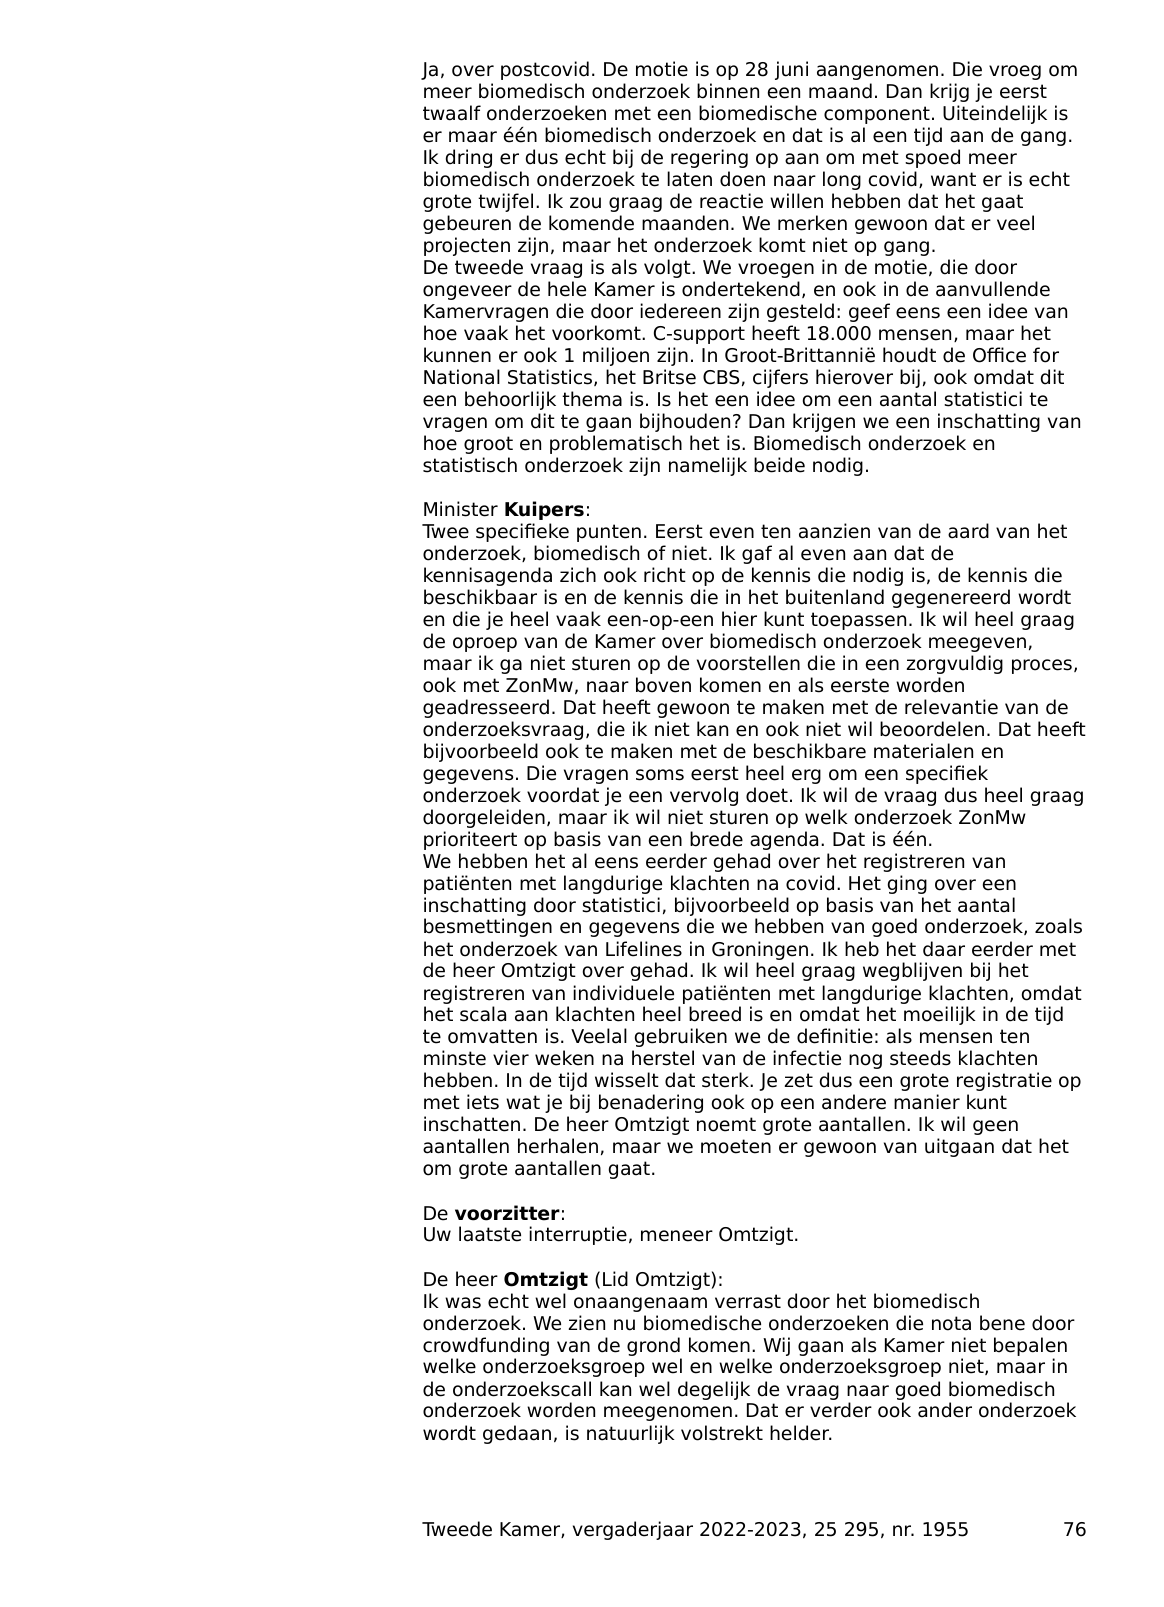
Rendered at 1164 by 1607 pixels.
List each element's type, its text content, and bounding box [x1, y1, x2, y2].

text De heer Omtzigt (Lid Omtzigt): [422, 1268, 1087, 1291]
text We hebben het al eens eerder gehad over het registreren van patiënten met langdurige klachten na covid. Het ging over een inschatting door statistici, bijvoorbeeld op basis van het aantal besmettingen en gegevens die we hebben van goed onderzoek, zoals het onderzoek van Lifelines in Groningen. Ik heb het daar eerder met de heer Omtzigt over gehad. Ik wil heel graag wegblijven bij het registreren van individuele patiënten met langdurige klachten, omdat het scala aan klachten heel breed is en omdat het moeilijk in de tijd te omvatten is. Veelal gebruiken we de definitie: als mensen ten minste vier weken na herstel van de infectie nog steeds klachten hebben. In de tijd wisselt dat sterk. Je zet dus een grote registratie op met iets wat je bij benadering ook op een andere manier kunt inschatten. De heer Omtzigt noemt grote aantallen. Ik wil geen aantallen herhalen, maar we moeten er gewoon van uitgaan dat het om grote aantallen gaat. [422, 851, 1087, 1180]
text De tweede vraag is als volgt. We vroegen in de motie, die door ongeveer de hele Kamer is ondertekend, en ook in de aanvullende Kamervragen die door iedereen zijn gesteld: geef eens een idee van hoe vaak het voorkomt. C-support heeft 18.000 mensen, maar het kunnen er ook 1 miljoen zijn. In Groot-Brittannië houdt de Office for National Statistics, het Britse CBS, cijfers hierover bij, ook omdat dit een behoorlijk thema is. Is het een idee om een aantal statistici te vragen om dit te gaan bijhouden? Dan krijgen we een inschatting van hoe groot en problematisch het is. Biomedisch onderzoek en statistisch onderzoek zijn namelijk beide nodig. [422, 257, 1087, 477]
text Minister Kuipers: [422, 499, 1087, 521]
text Uw laatste interruptie, meneer Omtzigt. [422, 1224, 1087, 1246]
text De voorzitter: [422, 1202, 1087, 1224]
text Twee specifieke punten. Eerst even ten aanzien van de aard van het onderzoek, biomedisch of niet. Ik gaf al even aan dat de kennisagenda zich ook richt op de kennis die nodig is, de kennis die beschikbaar is en de kennis die in het buitenland gegenereerd wordt en die je heel vaak een-op-een hier kunt toepassen. Ik wil heel graag de oproep van de Kamer over biomedisch onderzoek meegeven, maar ik ga niet sturen op de voorstellen die in een zorgvuldig proces, ook met ZonMw, naar boven komen en als eerste worden geadresseerd. Dat heeft gewoon te maken met de relevantie van de onderzoeksvraag, die ik niet kan en ook niet wil beoordelen. Dat heeft bijvoorbeeld ook te maken met de beschikbare materialen en gegevens. Die vragen soms eerst heel erg om een specifiek onderzoek voordat je een vervolg doet. Ik wil de vraag dus heel graag doorgeleiden, maar ik wil niet sturen op welk onderzoek ZonMw prioriteert op basis van een brede agenda. Dat is één. [422, 521, 1087, 851]
text Ja, over postcovid. De motie is op 28 juni aangenomen. Die vroeg om meer biomedisch onderzoek binnen een maand. Dan krijg je eerst twaalf onderzoeken met een biomedische component. Uiteindelijk is er maar één biomedisch onderzoek en dat is al een tijd aan de gang. Ik dring er dus echt bij de regering op aan om met spoed meer biomedisch onderzoek te laten doen naar long covid, want er is echt grote twijfel. Ik zou graag de reactie willen hebben dat het gaat gebeuren de komende maanden. We merken gewoon dat er veel projecten zijn, maar het onderzoek komt niet op gang. [422, 59, 1087, 257]
text Ik was echt wel onaangenaam verrast door het biomedisch onderzoek. We zien nu biomedische onderzoeken die nota bene door crowdfunding van de grond komen. Wij gaan als Kamer niet bepalen welke onderzoeksgroep wel en welke onderzoeksgroep niet, maar in de onderzoekscall kan wel degelijk de vraag naar goed biomedisch onderzoek worden meegenomen. Dat er verder ook ander onderzoek wordt gedaan, is natuurlijk volstrekt helder. [422, 1291, 1087, 1444]
